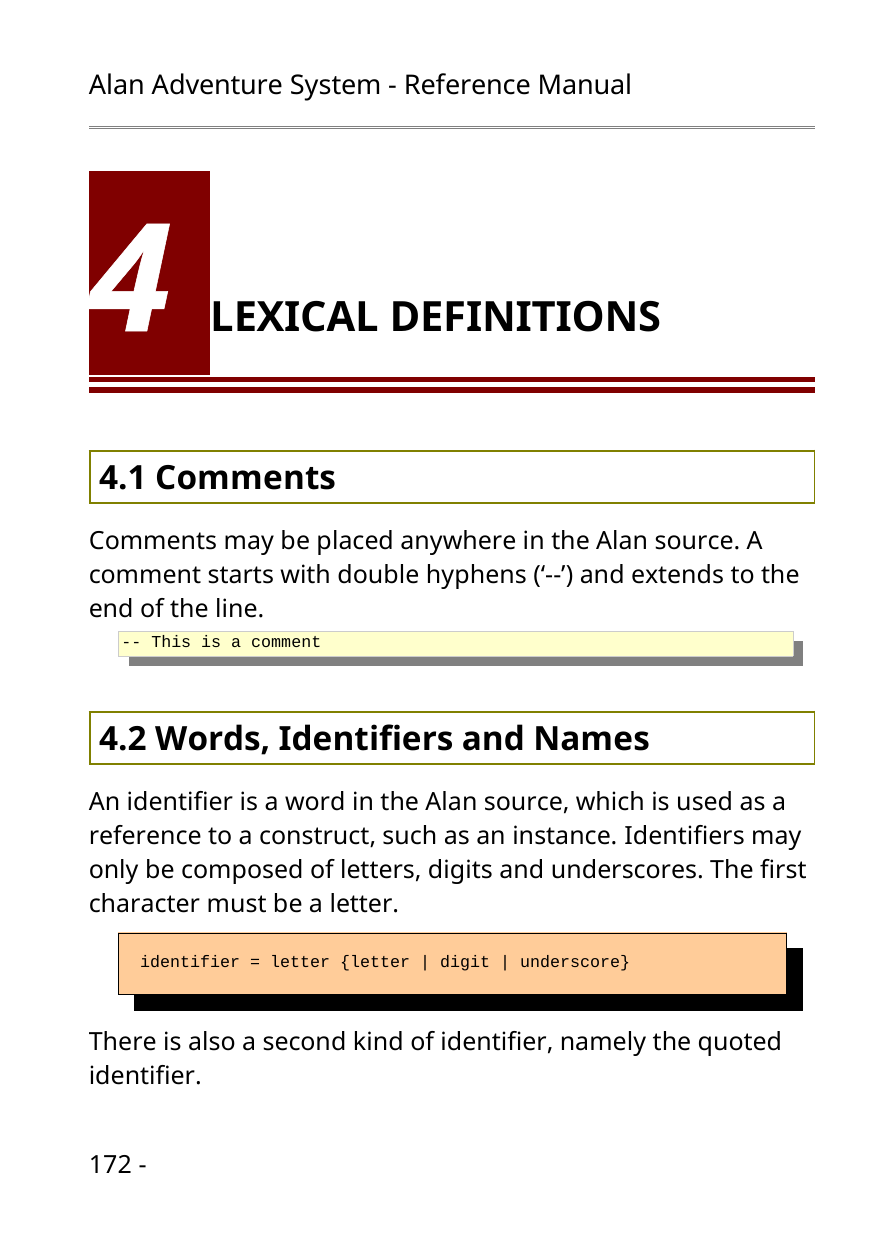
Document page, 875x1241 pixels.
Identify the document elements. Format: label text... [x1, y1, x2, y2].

text An identifier is a word in the Alan source, which is used as a reference to a construct, such as an instance. Identifiers may only be composed of letters, digits and underscores. The first character must be a letter. [88, 784, 815, 919]
text identifier = letter {letter | digit | underscore} [119, 934, 786, 994]
subtitle Lexical Definitions [88, 171, 815, 393]
subtitle Words, Identifiers and Names [91, 713, 814, 763]
text There is also a second kind of identifier, namely the quoted identifier. [88, 1024, 815, 1092]
text -- This is a comment [119, 632, 793, 656]
subtitle Comments [91, 452, 814, 502]
text Comments may be placed anywhere in the Alan source. A comment starts with double hyphens (‘--’) and extends to the end of the line. [88, 523, 815, 624]
